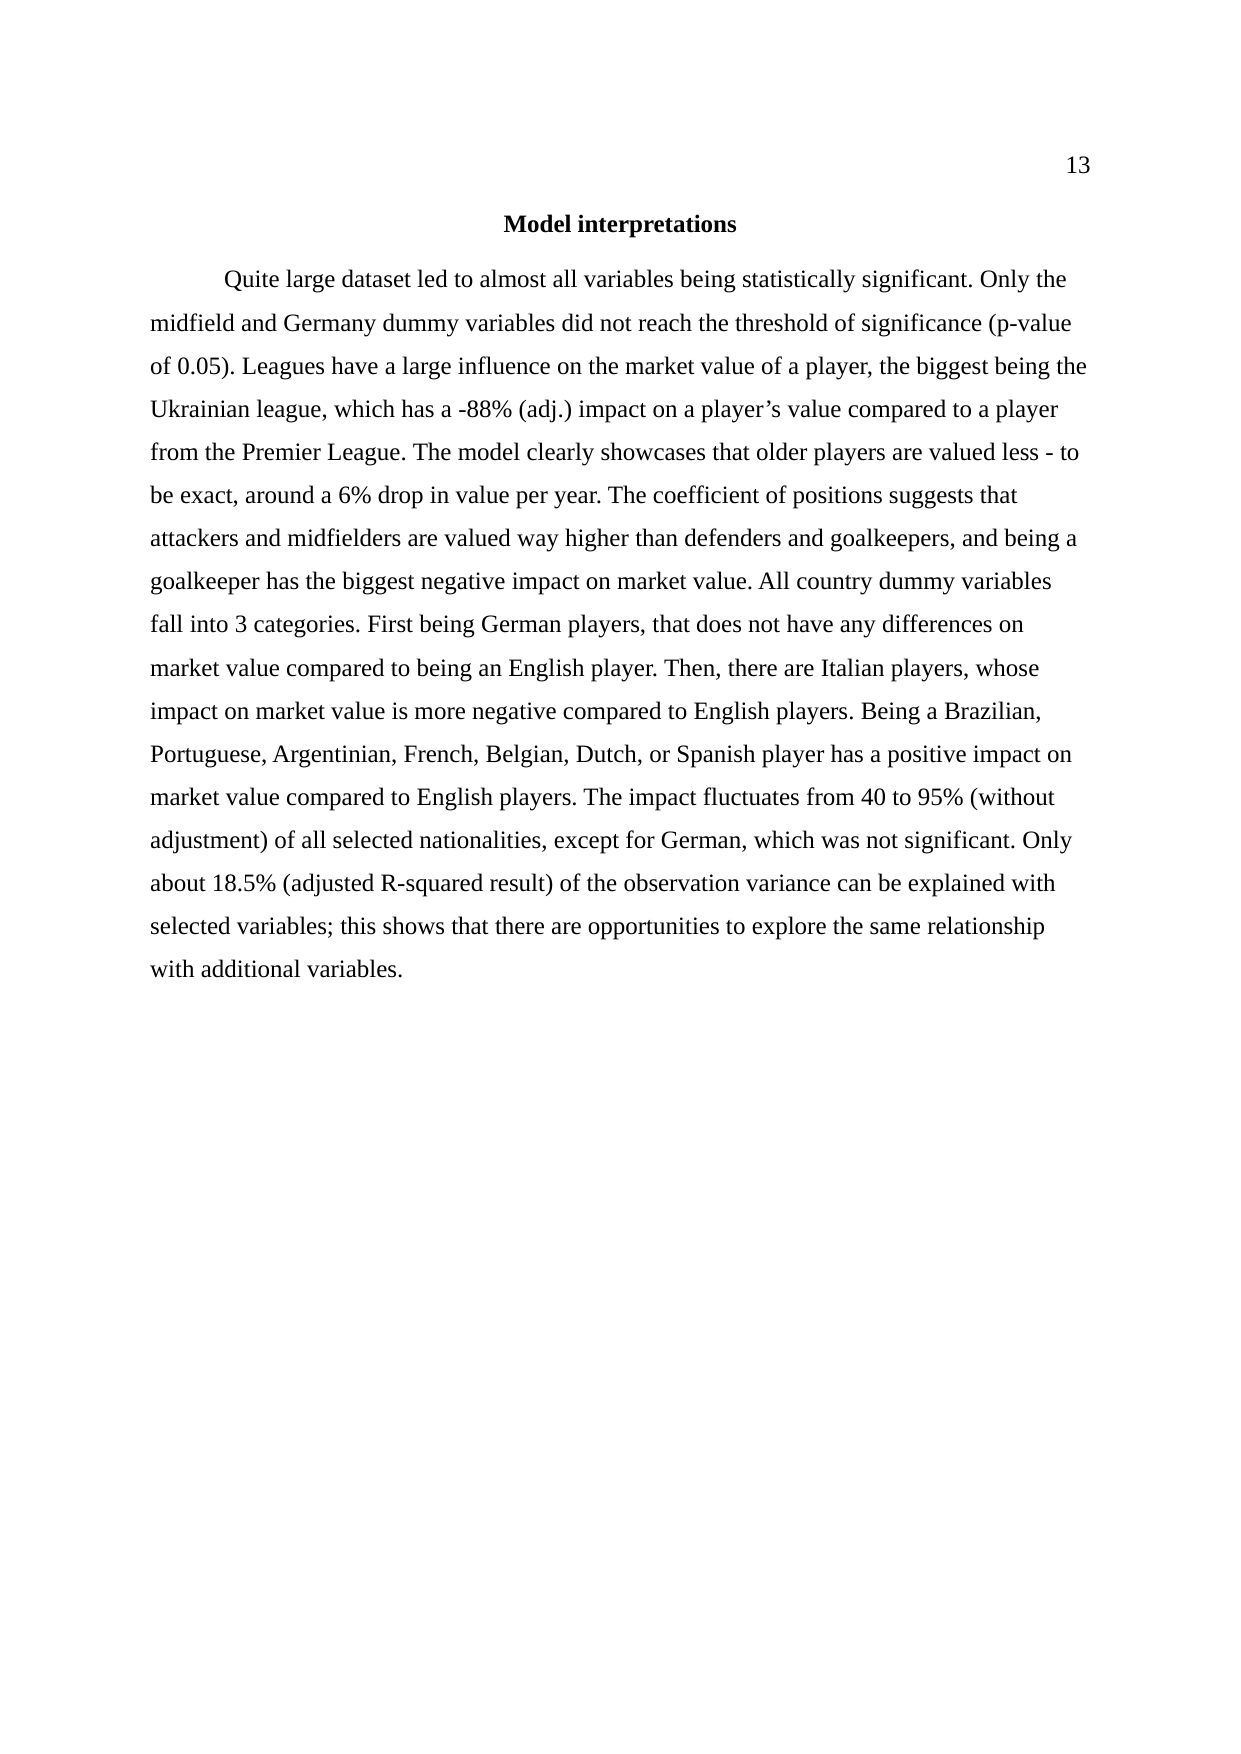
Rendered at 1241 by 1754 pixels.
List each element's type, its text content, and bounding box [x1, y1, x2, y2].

subtitle Model interpretations [150, 209, 1090, 238]
text Quite large dataset led to almost all variables being statistically significant. Only the midfield and Germany dummy variables did not reach the threshold of significance (p-value of 0.05). Leagues have a large influence on the market value of a player, the biggest being the Ukrainian league, which has a -88% (adj.) impact on a player’s value compared to a player from the Premier League. The model clearly showcases that older players are valued less - to be exact, around a 6% drop in value per year. The coefficient of positions suggests that attackers and midfielders are valued way higher than defenders and goalkeepers, and being a goalkeeper has the biggest negative impact on market value. All country dummy variables fall into 3 categories. First being German players, that does not have any differences on market value compared to being an English player. Then, there are Italian players, whose impact on market value is more negative compared to English players. Being a Brazilian, Portuguese, Argentinian, French, Belgian, Dutch, or Spanish player has a positive impact on market value compared to English players. The impact fluctuates from 40 to 95% (without adjustment) of all selected nationalities, except for German, which was not significant. Only about 18.5% (adjusted R-squared result) of the observation variance can be explained with selected variables; this shows that there are opportunities to explore the same relationship with additional variables. [150, 264, 1090, 983]
